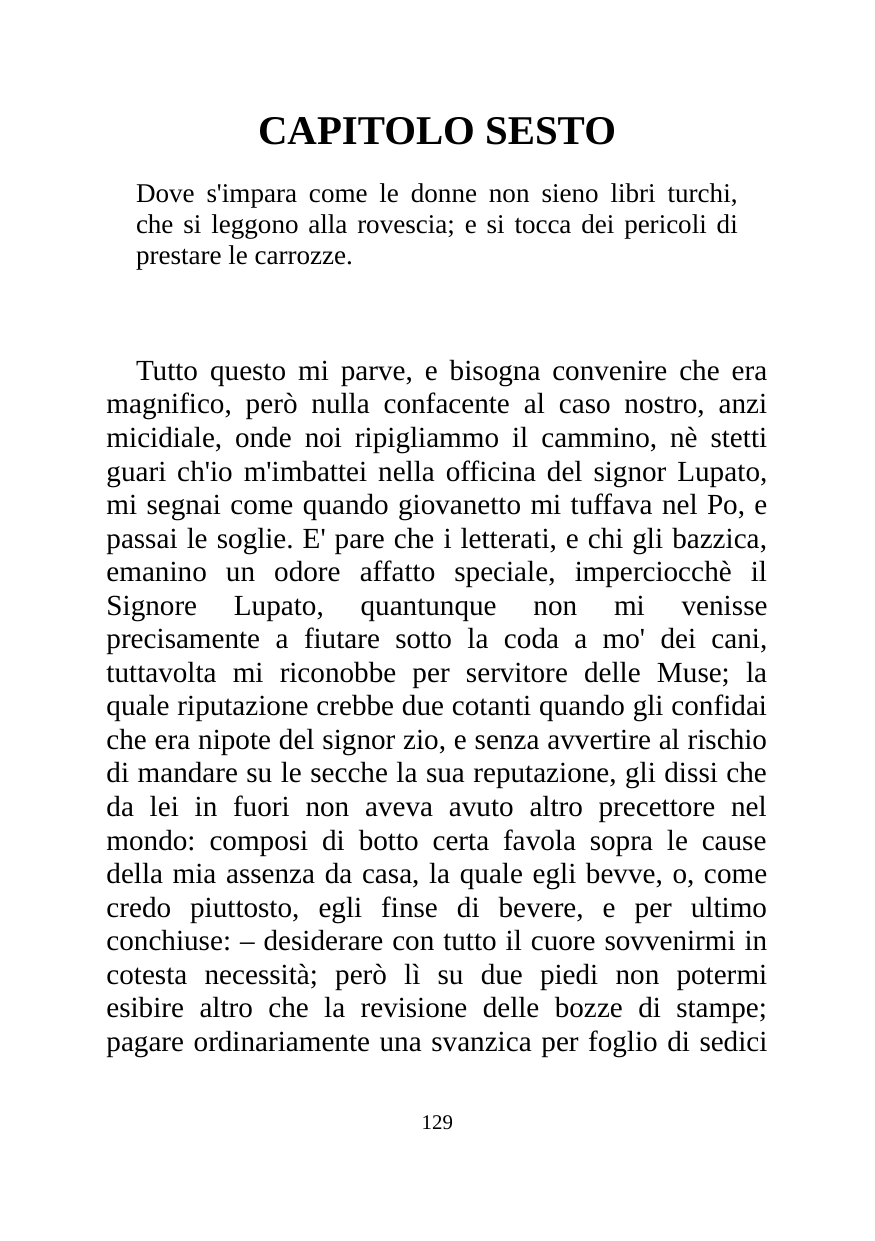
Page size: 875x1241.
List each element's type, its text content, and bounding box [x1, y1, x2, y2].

subtitle CAPITOLO SESTO [106, 106, 768, 153]
subtitle Dove s'impara come le donne non sieno libri turchi, che si leggono alla rovescia; e si tocca dei pericoli di prestare le carrozze. [136, 177, 738, 270]
text Tutto questo mi parve, e bisogna convenire che era magnifico, però nulla confacente al caso nostro, anzi micidiale, onde noi ripigliammo il cammino, nè stetti guari ch'io m'imbattei nella officina del signor Lupato, mi segnai come quando giovanetto mi tuffava nel Po, e passai le soglie. E' pare che i letterati, e chi gli bazzica, emanino un odore affatto speciale, imperciocchè il Signore Lupato, quantunque non mi venisse precisamente a fiutare sotto la coda a mo' dei cani, tuttavolta mi riconobbe per servitore delle Muse; la quale riputazione crebbe due cotanti quando gli confidai che era nipote del signor zio, e senza avvertire al rischio di mandare su le secche la sua reputazione, gli dissi che da lei in fuori non aveva avuto altro precettore nel mondo: composi di botto certa favola sopra le cause della mia assenza da casa, la quale egli bevve, o, come credo piuttosto, egli finse di bevere, e per ultimo conchiuse: – desiderare con tutto il cuore sovvenirmi in cotesta necessità; però lì su due piedi non potermi esibire altro che la revisione delle bozze di stampe; pagare ordinariamente una svanzica per foglio di sedici [106, 353, 768, 1057]
